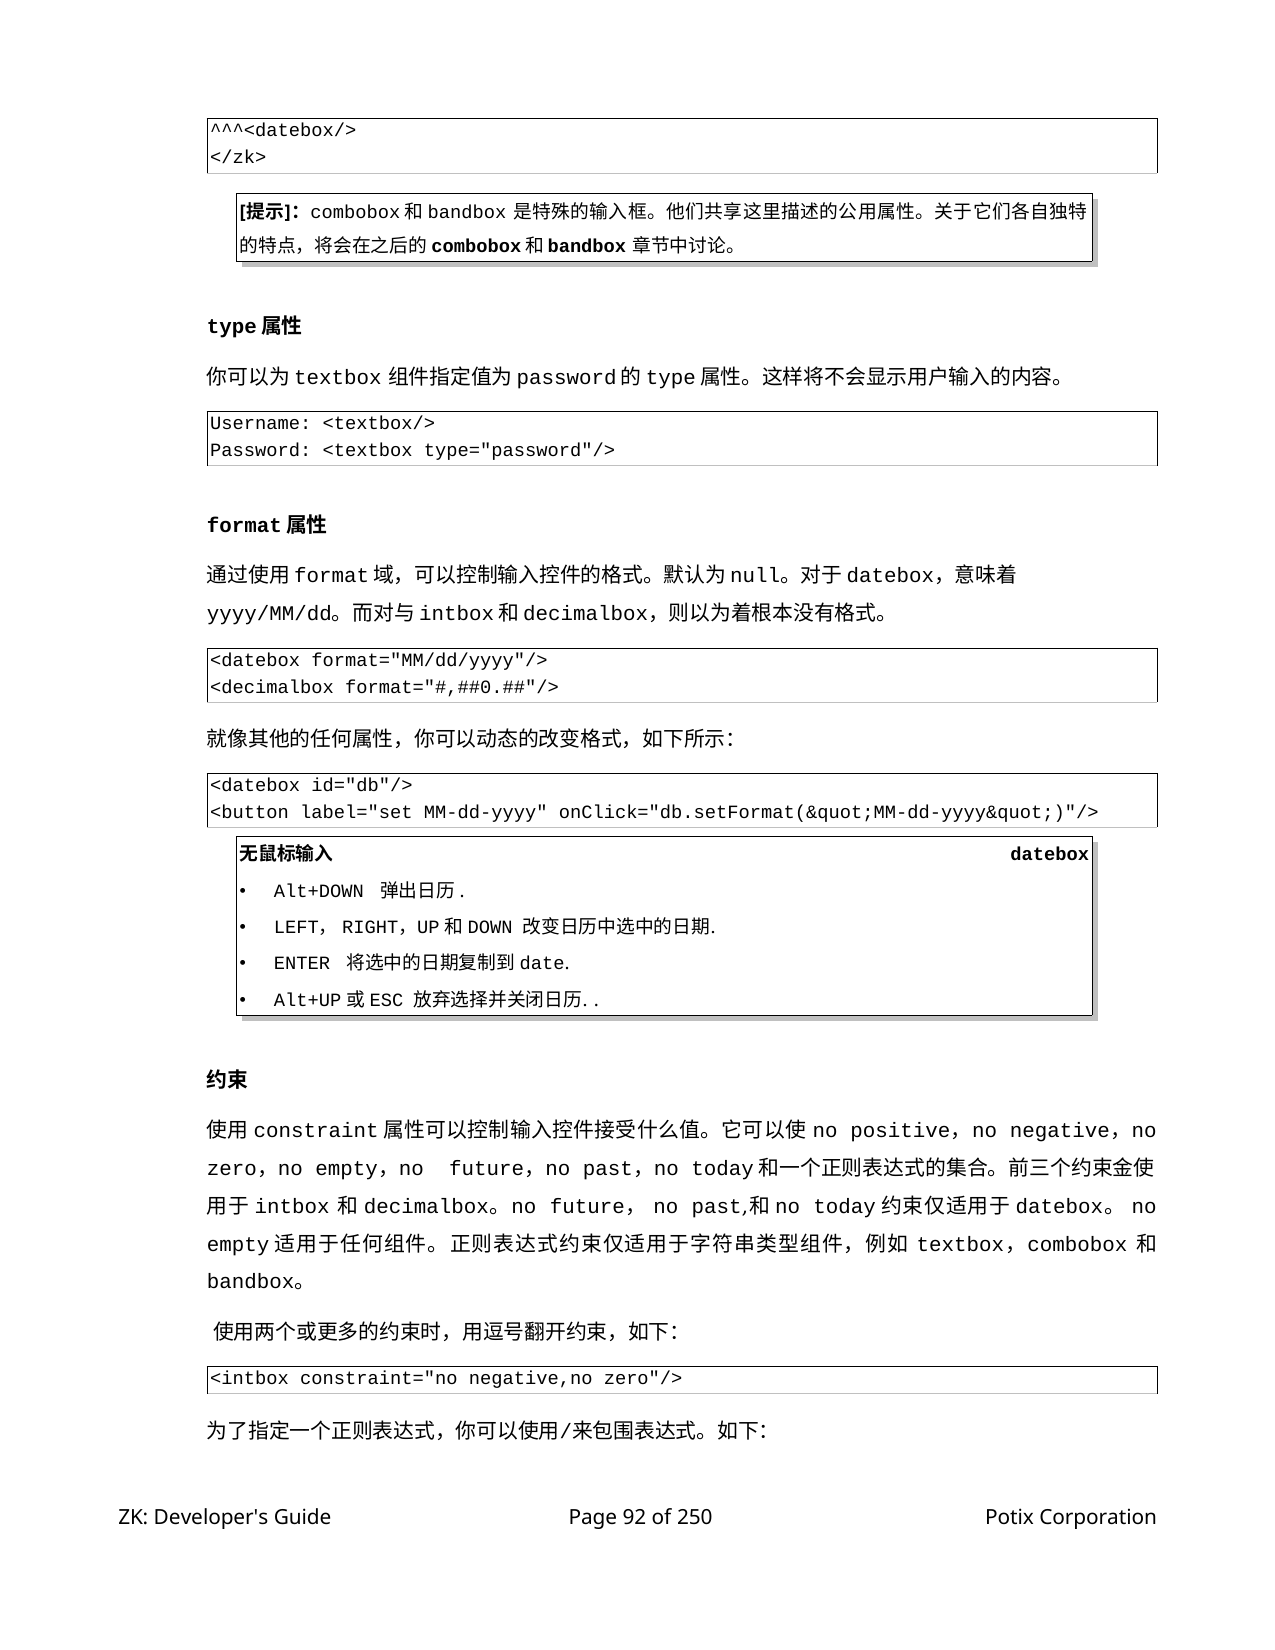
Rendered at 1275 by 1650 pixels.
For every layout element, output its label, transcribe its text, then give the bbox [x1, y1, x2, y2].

list Alt+UP 或 ESC 放弃选择并关闭日历. . [237, 981, 1092, 1015]
text [提示]：combobox和bandbox 是特殊的输入框。他们共享这里描述的公用属性。关于它们各自独特的特点，将会在之后的 combobox和bandbox 章节中讨论。 [237, 194, 1092, 261]
text Username: <textbox/> [208, 412, 1157, 435]
subtitle 约束 [207, 1063, 1157, 1093]
subtitle format属性 [207, 508, 1157, 538]
text 使用两个或更多的约束时，用逗号翻开约束，如下： [207, 1316, 1157, 1346]
text 为了指定一个正则表达式，你可以使用/来包围表达式。如下： [207, 1414, 1157, 1444]
text <intbox constraint="no negative,no zero"/> [208, 1367, 1157, 1393]
text <datebox format="MM/dd/yyyy"/> [208, 649, 1157, 672]
text 使用constraint属性可以控制输入控件接受什么值。它可以使no positive，no negative，no zero，no empty，no future，no past，no today和一个正则表达式的集合。前三个约束金使用于intbox 和decimalbox。no future， no past,和no today约束仅适用于datebox。 no empty适用于任何组件。正则表达式约束仅适用于字符串类型组件，例如textbox，combobox 和bandbox。 [207, 1114, 1157, 1295]
list LEFT， RIGHT，UP 和 DOWN 改变日历中选中的日期. [237, 909, 1092, 939]
list Alt+DOWN 弹出日历 . [237, 872, 1092, 903]
text 就像其他的任何属性，你可以动态的改变格式，如下所示： [207, 723, 1157, 753]
text 你可以为textbox 组件指定值为password的type属性。这样将不会显示用户输入的内容。 [207, 360, 1157, 391]
text <datebox id="db"/> <button label="set MM-dd-yyyy" onClick="db.setFormat(&quot;MM-dd-yyyy&quot;)"/> [208, 774, 1157, 827]
text ^^^<datebox/> [208, 119, 1157, 142]
list ENTER 将选中的日期复制到 date. [237, 945, 1092, 976]
text Password: <textbox type="password"/> [208, 438, 1157, 465]
text </zk> [208, 145, 1157, 173]
text 通过使用format域，可以控制输入控件的格式。默认为null。对于datebox，意味着 yyyy/MM/dd。而对与intbox和decimalbox，则以为着根本没有格式。 [207, 559, 1157, 627]
text <decimalbox format="#,##0.##"/> [208, 675, 1157, 702]
text 无鼠标输入 datebox [237, 837, 1092, 866]
subtitle type属性 [207, 309, 1157, 340]
